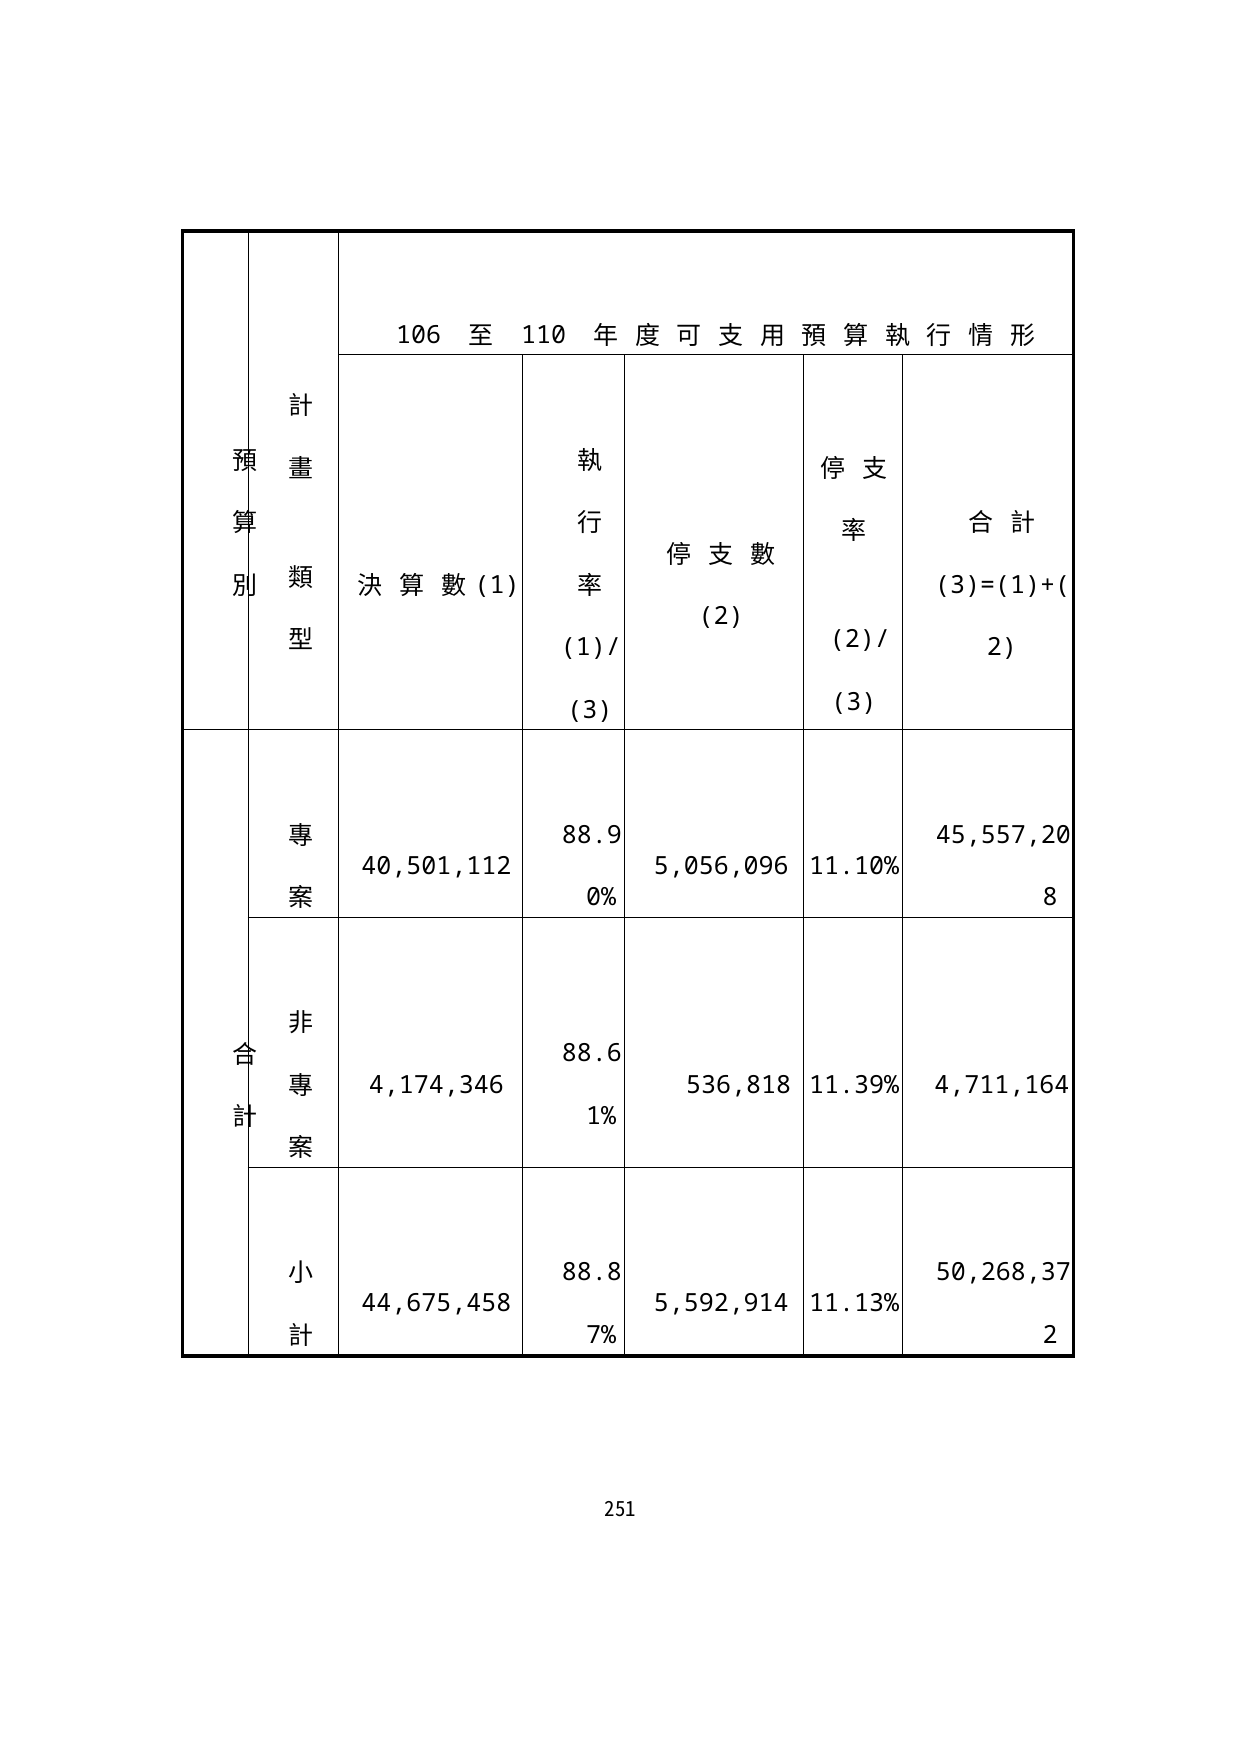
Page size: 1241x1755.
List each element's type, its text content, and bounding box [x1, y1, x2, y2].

table_cell 536,818 [625, 918, 803, 1167]
table_cell 合計 [184, 730, 248, 1354]
table_cell 小計 [249, 1168, 338, 1354]
table_cell 88.61% [523, 918, 624, 1167]
table_cell 88.90% [523, 730, 624, 917]
table_cell 非專案 [249, 918, 338, 1167]
table_cell 專案 [249, 730, 338, 917]
table_header 計畫 類型 [249, 233, 338, 729]
table_header 106至110年度可支用預算執行情形 [339, 233, 1072, 354]
table_cell 5,056,096 [625, 730, 803, 917]
table_cell 11.13% [804, 1168, 902, 1354]
table_cell 執行率 (1)/(3) [523, 355, 624, 729]
table_cell 停支率 (2)/(3) [804, 355, 902, 729]
table_cell 45,557,208 [903, 730, 1072, 917]
table_cell 4,174,346 [339, 918, 522, 1167]
table_cell 5,592,914 [625, 1168, 803, 1354]
table_cell 40,501,112 [339, 730, 522, 917]
table_header 預算別 [184, 233, 248, 729]
table_cell 11.10% [804, 730, 902, 917]
table_cell 合計 (3)=(1)+(2) [903, 355, 1072, 729]
table_cell 88.87% [523, 1168, 624, 1354]
table_cell 4,711,164 [903, 918, 1072, 1167]
table_cell 停支數(2) [625, 355, 803, 729]
table_cell 44,675,458 [339, 1168, 522, 1354]
table_cell 決算數(1) [339, 355, 522, 729]
table_cell 11.39% [804, 918, 902, 1167]
table_cell 50,268,372 [903, 1168, 1072, 1354]
